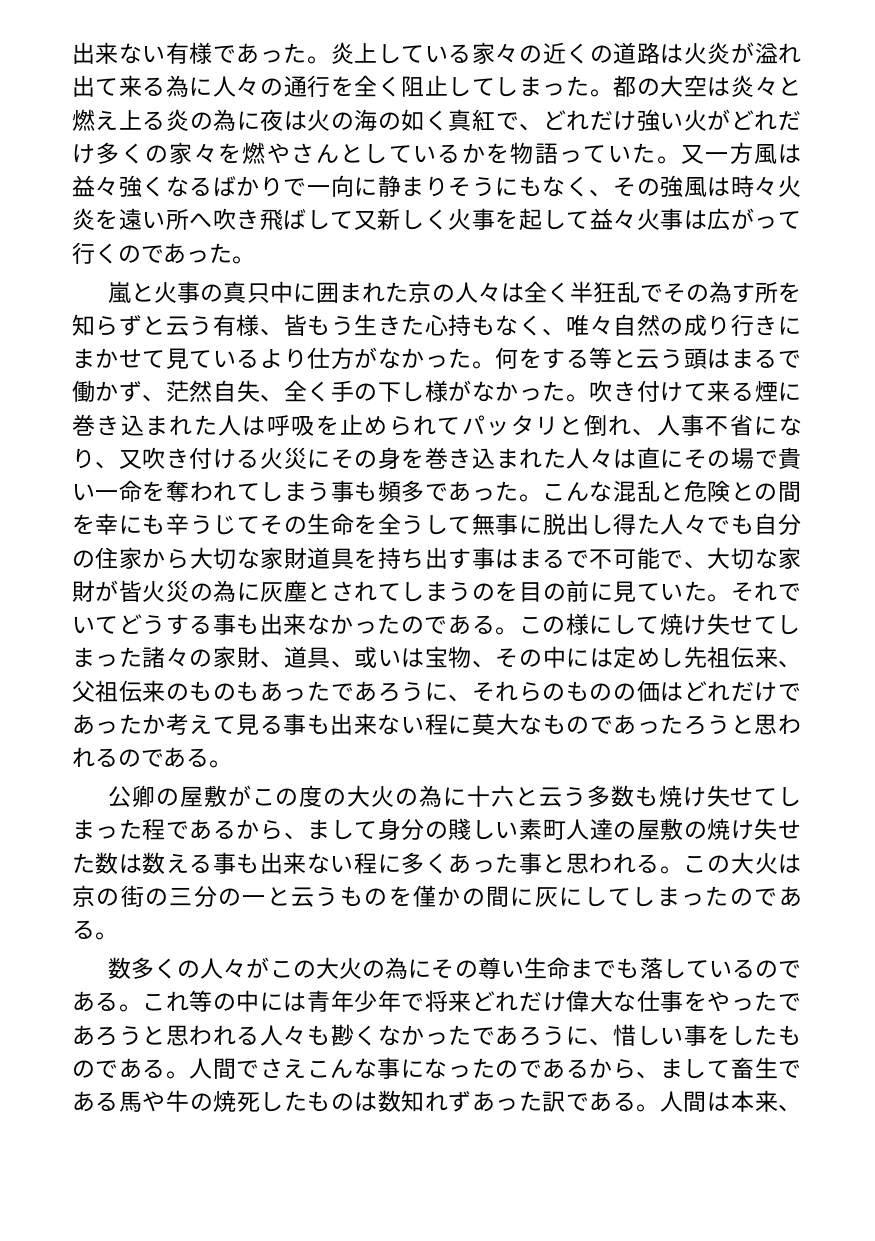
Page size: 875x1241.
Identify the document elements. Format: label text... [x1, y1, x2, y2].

text 出来ない有様であった。炎上している家々の近くの道路は火炎が溢れ出て来る為に人々の通行を全く阻止してしまった。都の大空は炎々と燃え上る炎の為に夜は火の海の如く真紅で、どれだけ強い火がどれだけ多くの家々を燃やさんとしているかを物語っていた。又一方風は益々強くなるばかりで一向に静まりそうにもなく、その強風は時々火炎を遠い所へ吹き飛ばして又新しく火事を起して益々火事は広がって行くのであった。 [72, 36, 802, 269]
text 数多くの人々がこの大火の為にその尊い生命までも落しているのである。これ等の中には青年少年で将来どれだけ偉大な仕事をやったであろうと思われる人々も尠くなかったであろうに、惜しい事をしたものである。人間でさえこんな事になったのであるから、まして畜生である馬や牛の焼死したものは数知れずあった訳である。人間は本来、 [72, 951, 802, 1117]
text 嵐と火事の真只中に囲まれた京の人々は全く半狂乱でその為す所を知らずと云う有様、皆もう生きた心持もなく、唯々自然の成り行きにまかせて見ているより仕方がなかった。何をする等と云う頭はまるで働かず、茫然自失、全く手の下し様がなかった。吹き付けて来る煙に巻き込まれた人は呼吸を止められてパッタリと倒れ、人事不省になり、又吹き付ける火災にその身を巻き込まれた人々は直にその場で貴い一命を奪われてしまう事も頻多であった。こんな混乱と危険との間を幸にも辛うじてその生命を全うして無事に脱出し得た人々でも自分の住家から大切な家財道具を持ち出す事はまるで不可能で、大切な家財が皆火災の為に灰塵とされてしまうのを目の前に見ていた。それでいてどうする事も出来なかったのである。この様にして焼け失せてしまった諸々の家財、道具、或いは宝物、その中には定めし先祖伝来、父祖伝来のものもあったであろうに、それらのものの価はどれだけであったか考えて見る事も出来ない程に莫大なものであったろうと思われるのである。 [72, 274, 802, 773]
text 公卿の屋敷がこの度の大火の為に十六と云う多数も焼け失せてしまった程であるから、まして身分の賤しい素町人達の屋敷の焼け失せた数は数える事も出来ない程に多くあった事と思われる。この大火は京の街の三分の一と云うものを僅かの間に灰にしてしまったのである。 [72, 779, 802, 945]
